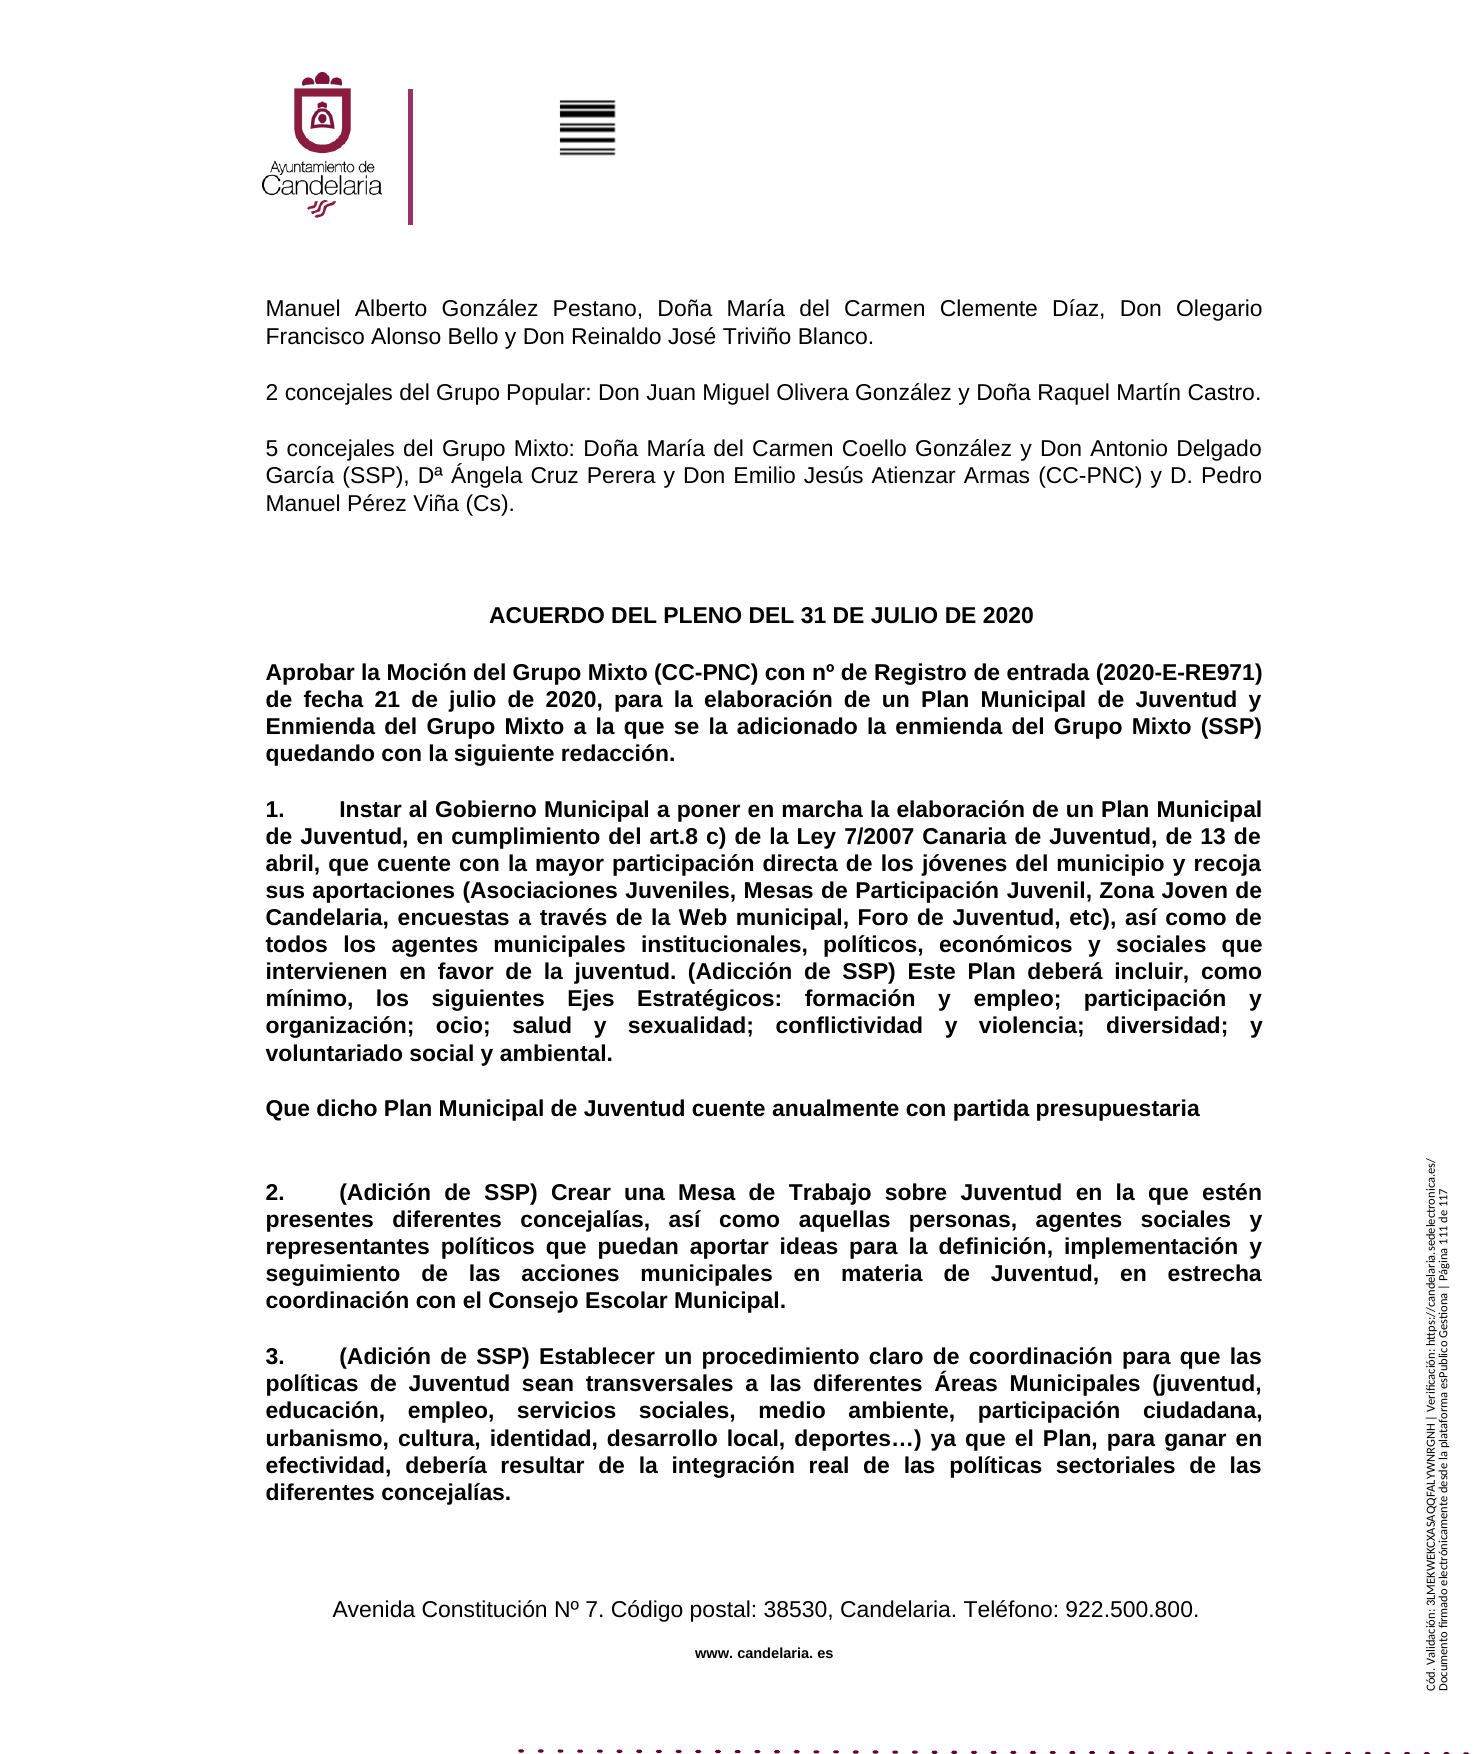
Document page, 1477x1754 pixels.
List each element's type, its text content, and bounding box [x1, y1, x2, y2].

subtitle ACUERDO DEL PLENO DEL 31 DE JULIO DE 2020 [266, 602, 1262, 628]
text 5 concejales del Grupo Mixto: Doña María del Carmen Coello González y Don Antonio Delgado García (SSP), Dª Ángela Cruz Perera y Don Emilio Jesús Atienzar Armas (CC-PNC) y D. Pedro Manuel Pérez Viña (Cs). [265, 435, 1263, 516]
list (Adición de SSP) Crear una Mesa de Trabajo sobre Juventud en la que estén presentes diferentes concejalías, así como aquellas personas, agentes sociales y representantes políticos que puedan aportar ideas para la definición, implementación y seguimiento de las acciones municipales en materia de Juventud, en estrecha coordinación con el Consejo Escolar Municipal. [265, 1179, 1263, 1314]
list (Adición de SSP) Establecer un procedimiento claro de coordinación para que las políticas de Juventud sean transversales a las diferentes Áreas Municipales (juventud, educación, empleo, servicios sociales, medio ambiente, participación ciudadana, urbanismo, cultura, identidad, desarrollo local, deportes…) ya que el Plan, para ganar en efectividad, debería resultar de la integración real de las políticas sectoriales de las diferentes concejalías. [265, 1343, 1263, 1505]
text Manuel Alberto González Pestano, Doña María del Carmen Clemente Díaz, Don Olegario Francisco Alonso Bello y Don Reinaldo José Triviño Blanco. [265, 295, 1263, 349]
text Aprobar la Moción del Grupo Mixto (CC-PNC) con nº de Registro de entrada (2020-E-RE971) de fecha 21 de julio de 2020, para la elaboración de un Plan Municipal de Juventud y Enmienda del Grupo Mixto a la que se la adicionado la enmienda del Grupo Mixto (SSP) quedando con la siguiente redacción. [265, 659, 1263, 766]
text 2 concejales del Grupo Popular: Don Juan Miguel Olivera González y Doña Raquel Martín Castro. [265, 379, 1263, 405]
list Instar al Gobierno Municipal a poner en marcha la elaboración de un Plan Municipal de Juventud, en cumplimiento del art.8 c) de la Ley 7/2007 Canaria de Juventud, de 13 de abril, que cuente con la mayor participación directa de los jóvenes del municipio y recoja sus aportaciones (Asociaciones Juveniles, Mesas de Participación Juvenil, Zona Joven de Candelaria, encuestas a través de la Web municipal, Foro de Juventud, etc), así como de todos los agentes municipales institucionales, políticos, económicos y sociales que intervienen en favor de la juventud. (Adicción de SSP) Este Plan deberá incluir, como mínimo, los siguientes Ejes Estratégicos: formación y empleo; participación y organización; ocio; salud y sexualidad; conflictividad y violencia; diversidad; y voluntariado social y ambiental. [265, 796, 1263, 1066]
text Que dicho Plan Municipal de Juventud cuente anualmente con partida presupuestaria [265, 1095, 1263, 1122]
